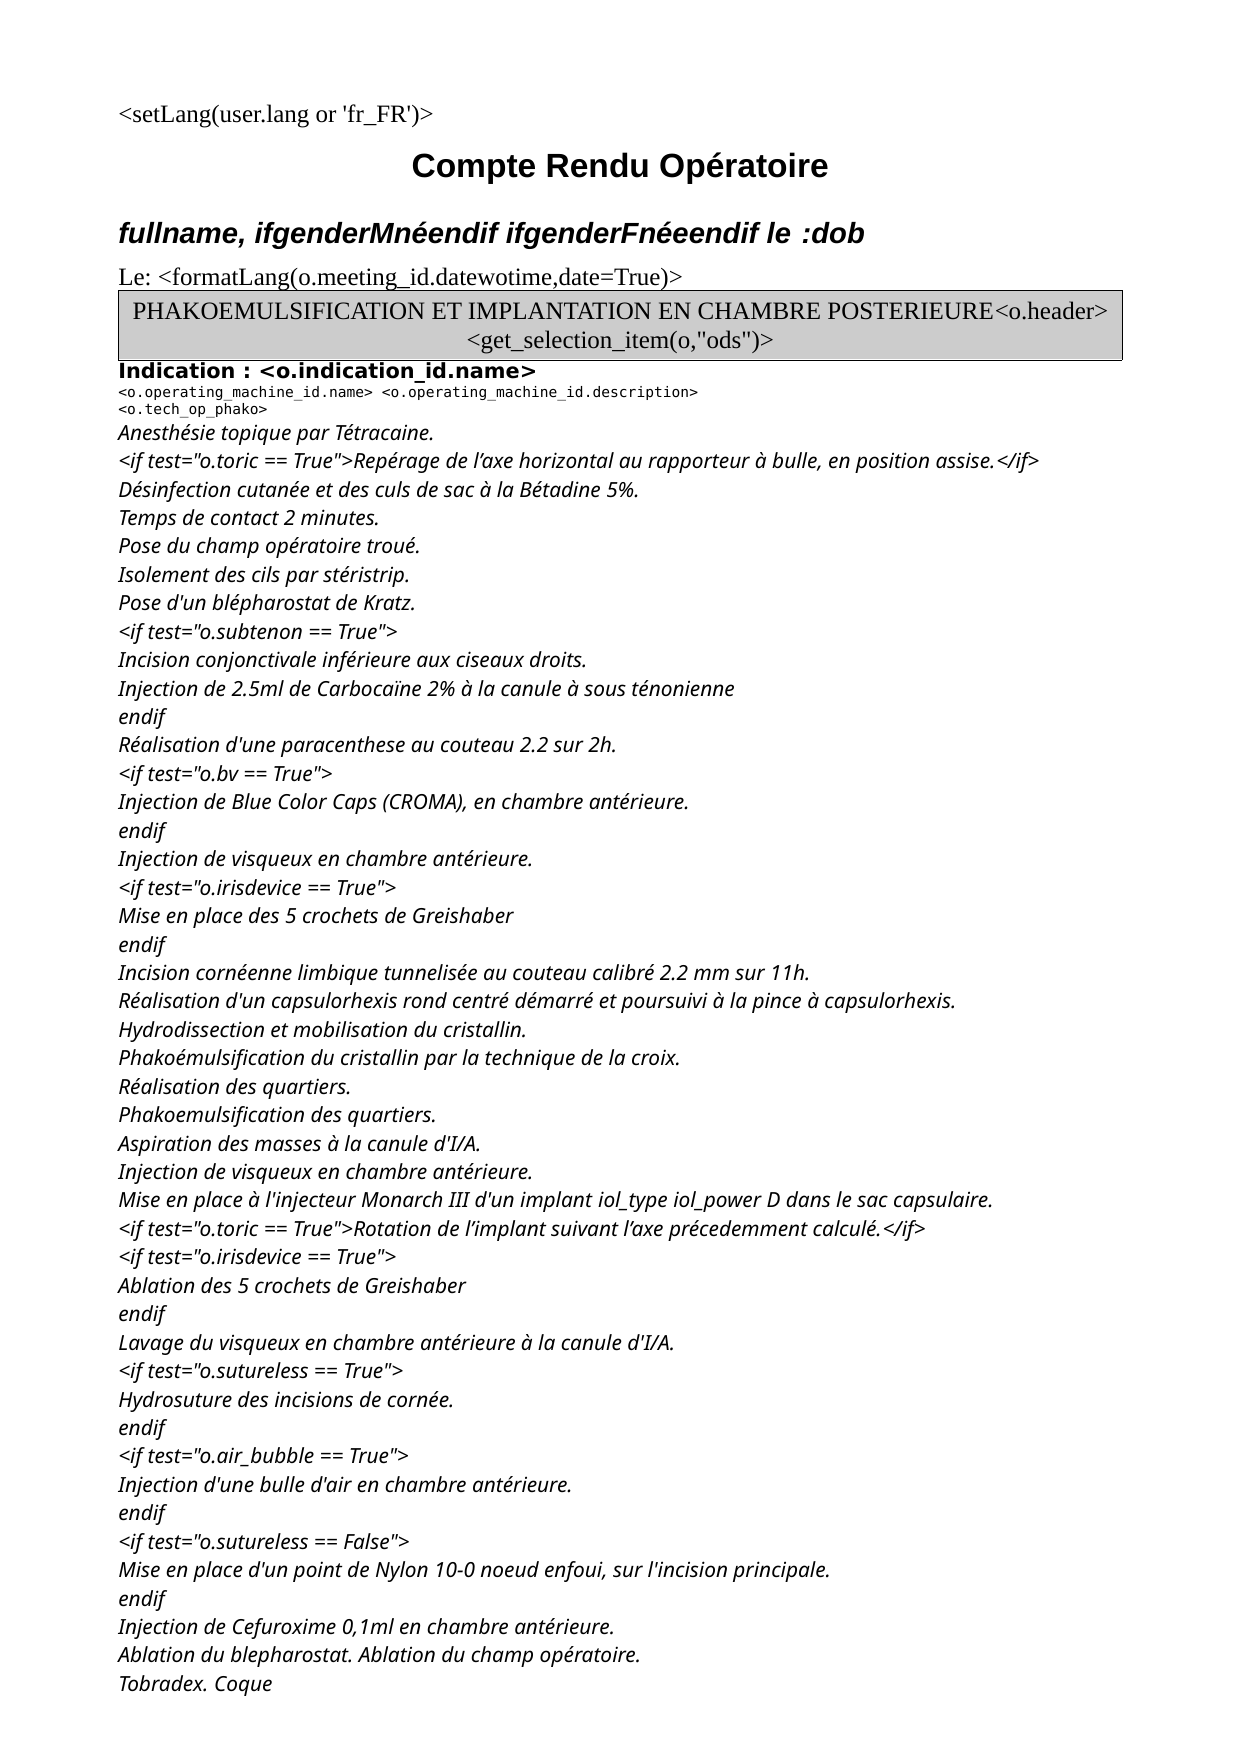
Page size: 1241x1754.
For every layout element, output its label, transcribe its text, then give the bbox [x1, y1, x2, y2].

text <if test="o.irisdevice == True"> [118, 1242, 1122, 1271]
text Indication : <o.indication_id.name> [118, 361, 1122, 384]
text Mise en place d'un point de Nylon 10-0 noeud enfoui, sur l'incision principale. [118, 1555, 1122, 1584]
text Réalisation d'un capsulorhexis rond centré démarré et poursuivi à la pince à capsulorhexis. [118, 987, 1122, 1015]
text Injection de Blue Color Caps (CROMA), en chambre antérieure. [118, 787, 1122, 816]
text Injection de 2.5ml de Carbocaïne 2% à la canule à sous ténonienne [118, 674, 1122, 702]
text Phakoemulsification des quartiers. [118, 1100, 1122, 1129]
text Anesthésie topique par Tétracaine. [118, 418, 1122, 446]
text endif [118, 1498, 1122, 1527]
text Réalisation des quartiers. [118, 1072, 1122, 1100]
text endif [118, 702, 1122, 731]
text Lavage du visqueux en chambre antérieure à la canule d'I/A. [118, 1328, 1122, 1356]
text endif [118, 1584, 1122, 1612]
text Pose d'un blépharostat de Kratz. [118, 588, 1122, 617]
text Mise en place à l'injecteur Monarch III d'un implant iol_type iol_power D dans le sac capsulaire. [118, 1186, 1122, 1214]
text <o.tech_op_phako> [118, 401, 1122, 418]
text Désinfection cutanée et des culs de sac à la Bétadine 5%. [118, 475, 1122, 503]
text Réalisation d'une paracenthese au couteau 2.2 sur 2h. [118, 731, 1122, 759]
text <if test="o.irisdevice == True"> [118, 873, 1122, 901]
text Injection d'une bulle d'air en chambre antérieure. [118, 1470, 1122, 1498]
text Hydrodissection et mobilisation du cristallin. [118, 1015, 1122, 1043]
text Isolement des cils par stéristrip. [118, 560, 1122, 588]
text Hydrosuture des incisions de cornée. [118, 1385, 1122, 1413]
text <if test="o.toric == True">Rotation de l’implant suivant l’axe précedemment calculé.</if> [118, 1214, 1122, 1242]
text Incision cornéenne limbique tunnelisée au couteau calibré 2.2 mm sur 11h. [118, 958, 1122, 987]
text endif [118, 1299, 1122, 1328]
text <if test="o.sutureless == True"> [118, 1356, 1122, 1385]
text Aspiration des masses à la canule d'I/A. [118, 1129, 1122, 1157]
text Phakoémulsification du cristallin par la technique de la croix. [118, 1043, 1122, 1072]
text <if test="o.bv == True"> [118, 759, 1122, 787]
text Ablation du blepharostat. Ablation du champ opératoire. [118, 1641, 1122, 1669]
text Ablation des 5 crochets de Greishaber [118, 1271, 1122, 1299]
text Injection de visqueux en chambre antérieure. [118, 1157, 1122, 1186]
text endif [118, 1413, 1122, 1442]
text <if test="o.subtenon == True"> [118, 617, 1122, 645]
text endif [118, 816, 1122, 844]
text endif [118, 930, 1122, 958]
text Temps de contact 2 minutes. [118, 503, 1122, 532]
subtitle fullname, ifgenderMnéendif ifgenderFnéeendif le :dob [118, 216, 1122, 249]
text Tobradex. Coque [118, 1669, 1122, 1697]
text Pose du champ opératoire troué. [118, 532, 1122, 560]
table_header PHAKOEMULSIFICATION ET IMPLANTATION EN CHAMBRE POSTERIEURE<o.header> <get_selection_item(o,"ods")> [119, 291, 1122, 359]
text <if test="o.toric == True">Repérage de l’axe horizontal au rapporteur à bulle, en position assise.</if> [118, 446, 1122, 475]
text Mise en place des 5 crochets de Greishaber [118, 901, 1122, 930]
text Le: <formatLang(o.meeting_id.datewotime,date=True)> [118, 262, 1122, 290]
text Incision conjonctivale inférieure aux ciseaux droits. [118, 645, 1122, 674]
text Injection de Cefuroxime 0,1ml en chambre antérieure. [118, 1612, 1122, 1641]
text Injection de visqueux en chambre antérieure. [118, 844, 1122, 873]
text <o.operating_machine_id.name> <o.operating_machine_id.description> [118, 384, 1122, 401]
subtitle Compte Rendu Opératoire [118, 146, 1122, 185]
text <setLang(user.lang or 'fr_FR')> [118, 99, 1122, 128]
text <if test="o.air_bubble == True"> [118, 1442, 1122, 1470]
text <if test="o.sutureless == False"> [118, 1527, 1122, 1555]
